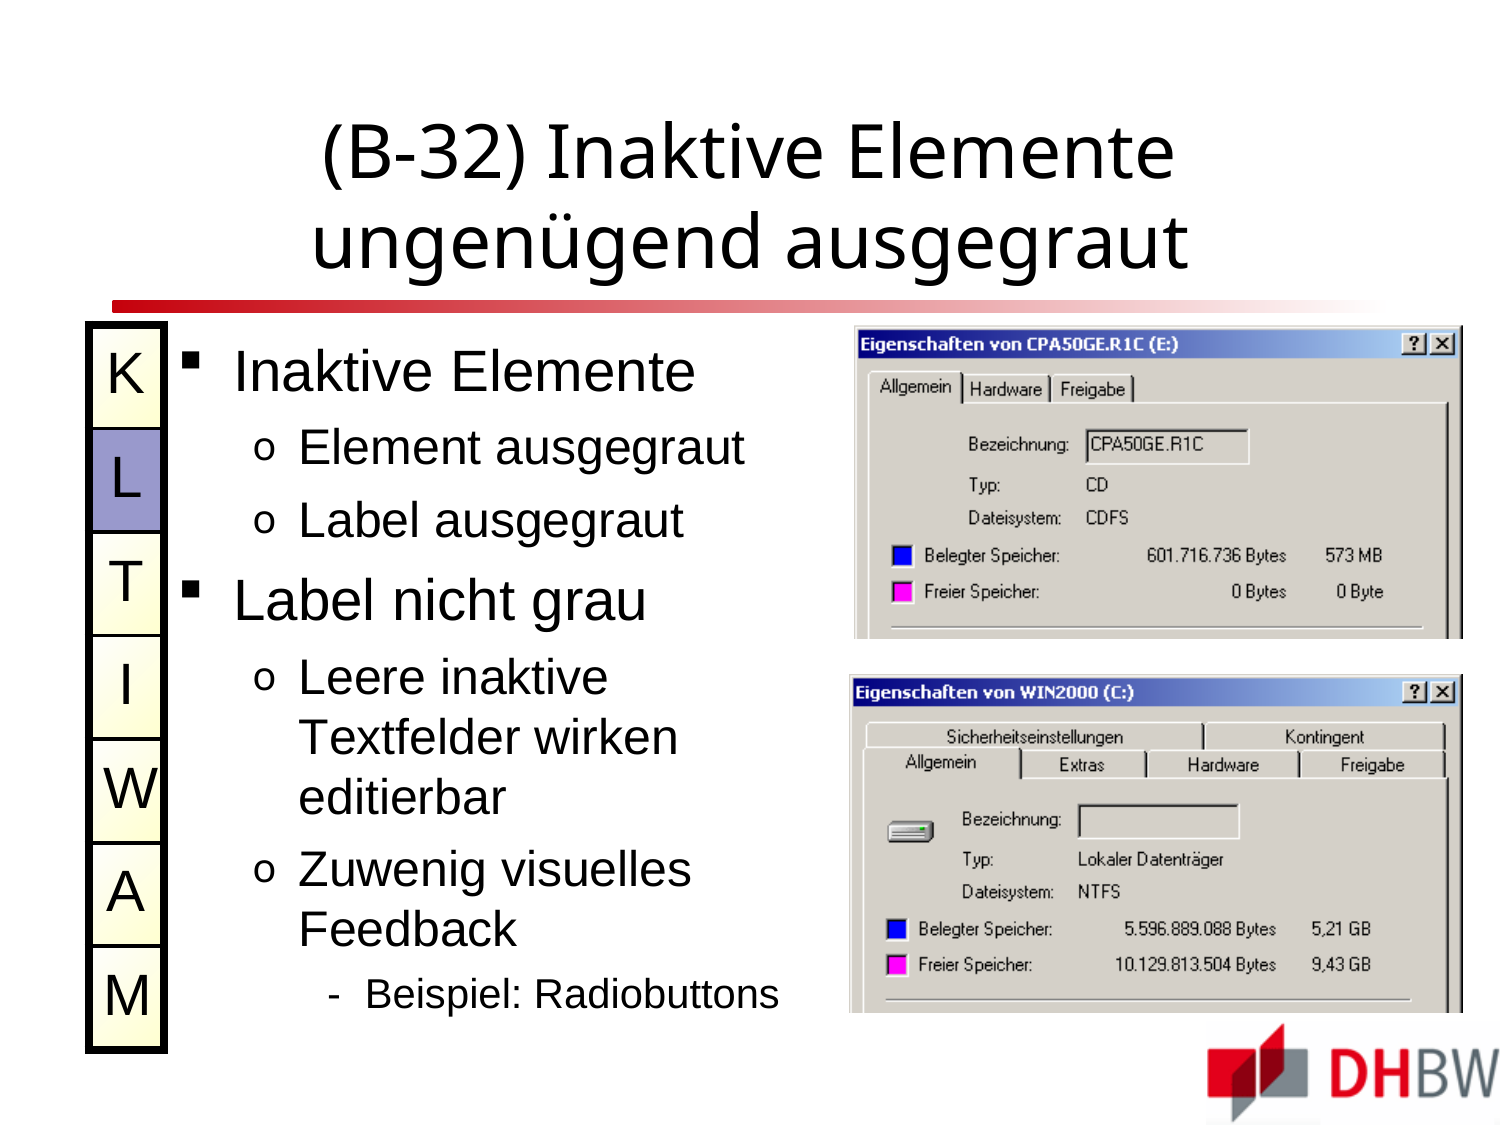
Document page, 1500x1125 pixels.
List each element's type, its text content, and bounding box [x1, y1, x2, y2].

table_cell A [93, 845, 160, 944]
table_header K [93, 329, 160, 427]
table_cell T [93, 534, 160, 634]
table_cell I [93, 637, 160, 737]
table_cell L [93, 430, 160, 530]
chart [854, 324, 1463, 640]
table_cell M [93, 948, 160, 1046]
title (B-32) Inaktive Elemente ungenügend ausgegraut [112, 96, 1388, 292]
table_cell W [93, 741, 160, 841]
picture [1206, 1021, 1500, 1125]
list Inaktive Elemente Element ausgegraut Label ausgegraut Label nicht grau Leere inaktive Textfelder wirken editierbar Zuwenig visuelles Feedback Beispiel: Radiobuttons [168, 324, 850, 1051]
chart [849, 675, 1463, 1013]
